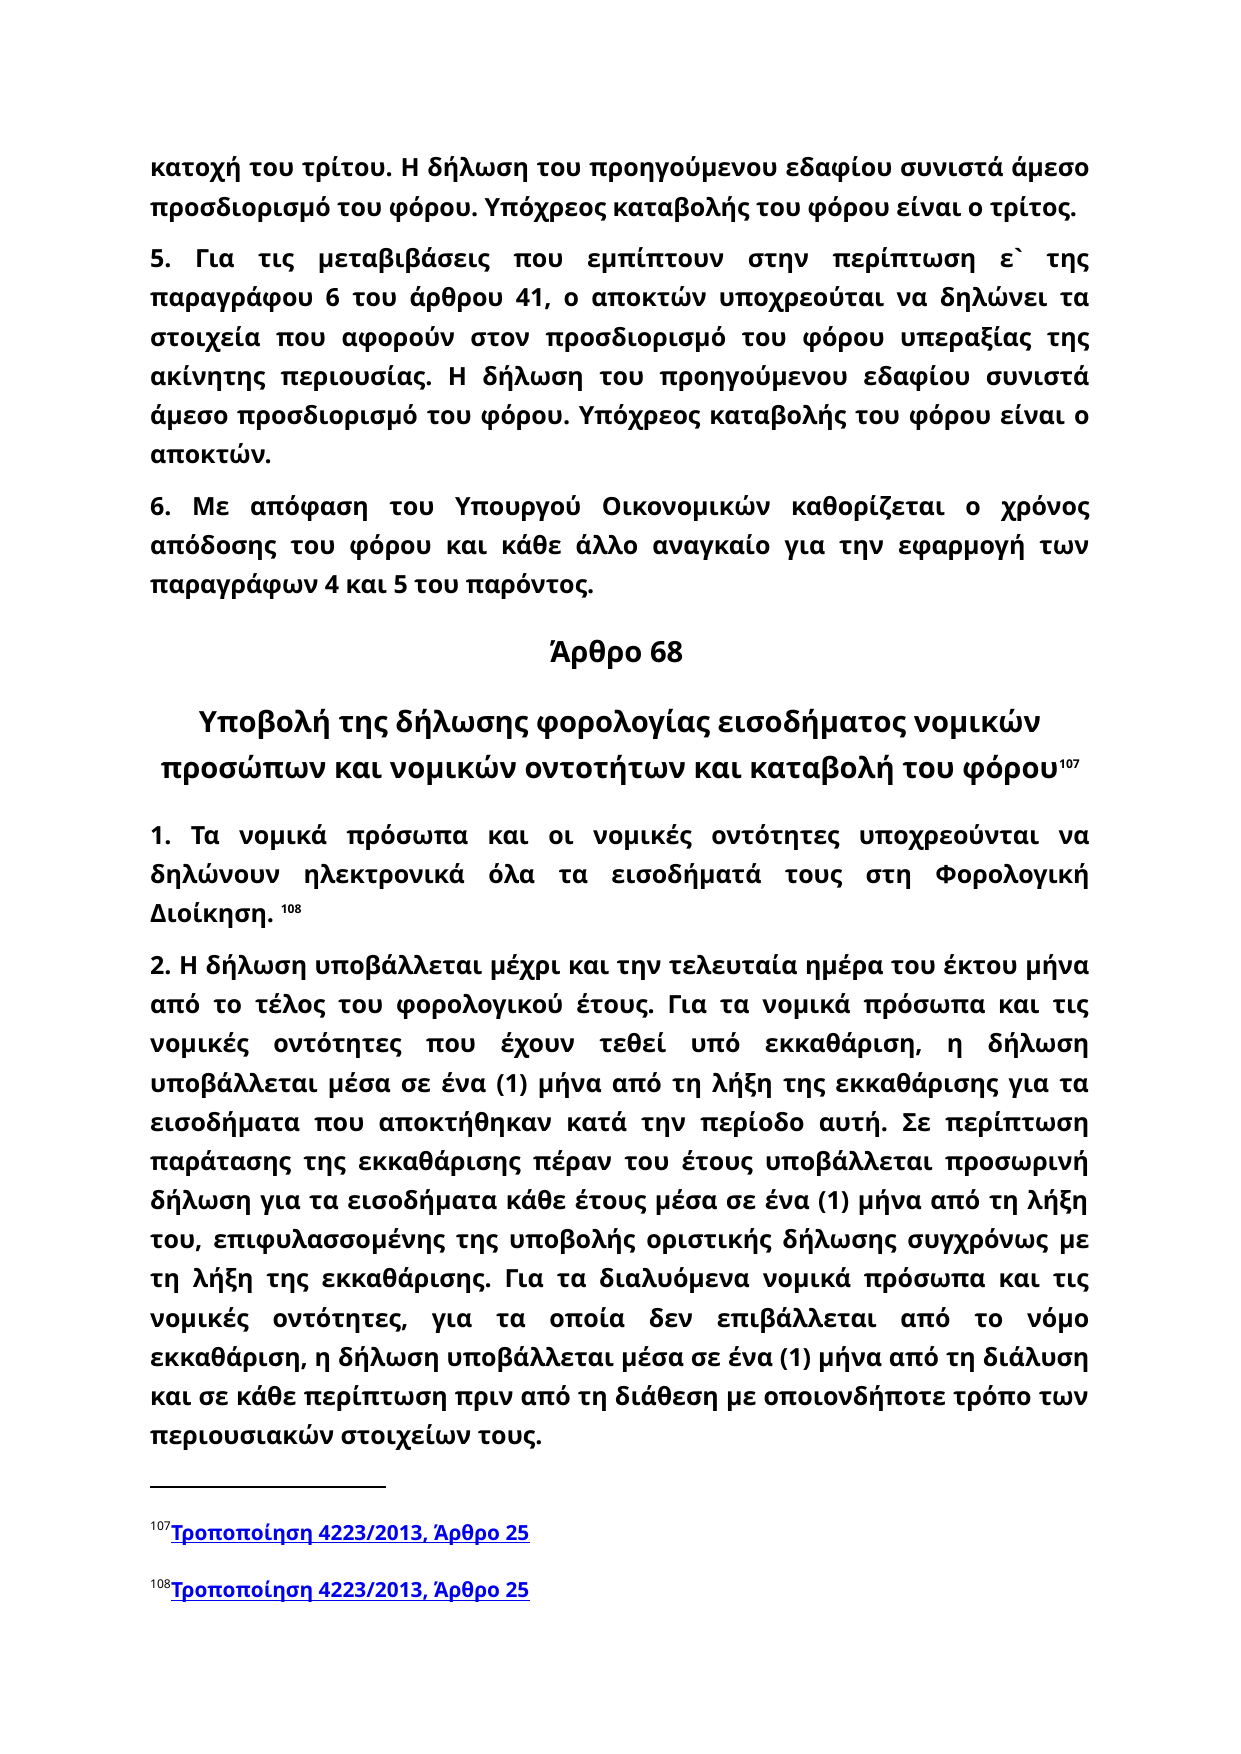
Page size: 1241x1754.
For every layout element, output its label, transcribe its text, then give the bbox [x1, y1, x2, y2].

subtitle Υποβολή της δήλωσης φορολογίας εισοδήματος νομικών προσώπων και νομικών οντοτήτων και καταβολή του φόρου [150, 701, 1090, 787]
text 5. Για τις μεταβιβάσεις που εμπίπτουν στην περίπτωση ε` της παραγράφου 6 του άρθρου 41, ο αποκτών υποχρεούται να δηλώνει τα στοιχεία που αφορούν στον προσδιορισμό του φόρου υπεραξίας της ακίνητης περιουσίας. Η δήλωση του προηγούμενου εδαφίου συνιστά άμεσο προσδιορισμό του φόρου. Υπόχρεος καταβολής του φόρου είναι ο αποκτών. [150, 241, 1090, 471]
text Τροποποίηση 4223/2013, Άρθρο 25 [150, 1518, 1090, 1546]
text κατοχή του τρίτου. Η δήλωση του προηγούμενου εδαφίου συνιστά άμεσο προσδιορισμό του φόρου. Υπόχρεος καταβολής του φόρου είναι ο τρίτος. [150, 150, 1090, 223]
text 6. Με απόφαση του Υπουργού Οικονομικών καθορίζεται ο χρόνος απόδοσης του φόρου και κάθε άλλο αναγκαίο για την εφαρμογή των παραγράφων 4 και 5 του παρόντος. [150, 488, 1090, 601]
text 2. Η δήλωση υποβάλλεται μέχρι και την τελευταία ημέρα του έκτου μήνα από το τέλος του φορολογικού έτους. Για τα νομικά πρόσωπα και τις νομικές οντότητες που έχουν τεθεί υπό εκκαθάριση, η δήλωση υποβάλλεται μέσα σε ένα (1) μήνα από τη λήξη της εκκαθάρισης για τα εισοδήματα που αποκτήθηκαν κατά την περίοδο αυτή. Σε περίπτωση παράτασης της εκκαθάρισης πέραν του έτους υποβάλλεται προσωρινή δήλωση για τα εισοδήματα κάθε έτους μέσα σε ένα (1) μήνα από τη λήξη του, επιφυλασσομένης της υποβολής οριστικής δήλωσης συγχρόνως με τη λήξη της εκκαθάρισης. Για τα διαλυόμενα νομικά πρόσωπα και τις νομικές οντότητες, για τα οποία δεν επιβάλλεται από το νόμο εκκαθάριση, η δήλωση υποβάλλεται μέσα σε ένα (1) μήνα από τη διάλυση και σε κάθε περίπτωση πριν από τη διάθεση με οποιονδήποτε τρόπο των περιουσιακών στοιχείων τους. [150, 948, 1090, 1452]
text Τροποποίηση 4223/2013, Άρθρο 25 [150, 1576, 1090, 1604]
text 1. Τα νομικά πρόσωπα και οι νομικές οντότητες υποχρεούνται να δηλώνουν ηλεκτρονικά όλα τα εισοδήματά τους στη Φορολογική Διοίκηση. [150, 818, 1090, 930]
subtitle Άρθρο 68 [150, 631, 1090, 671]
